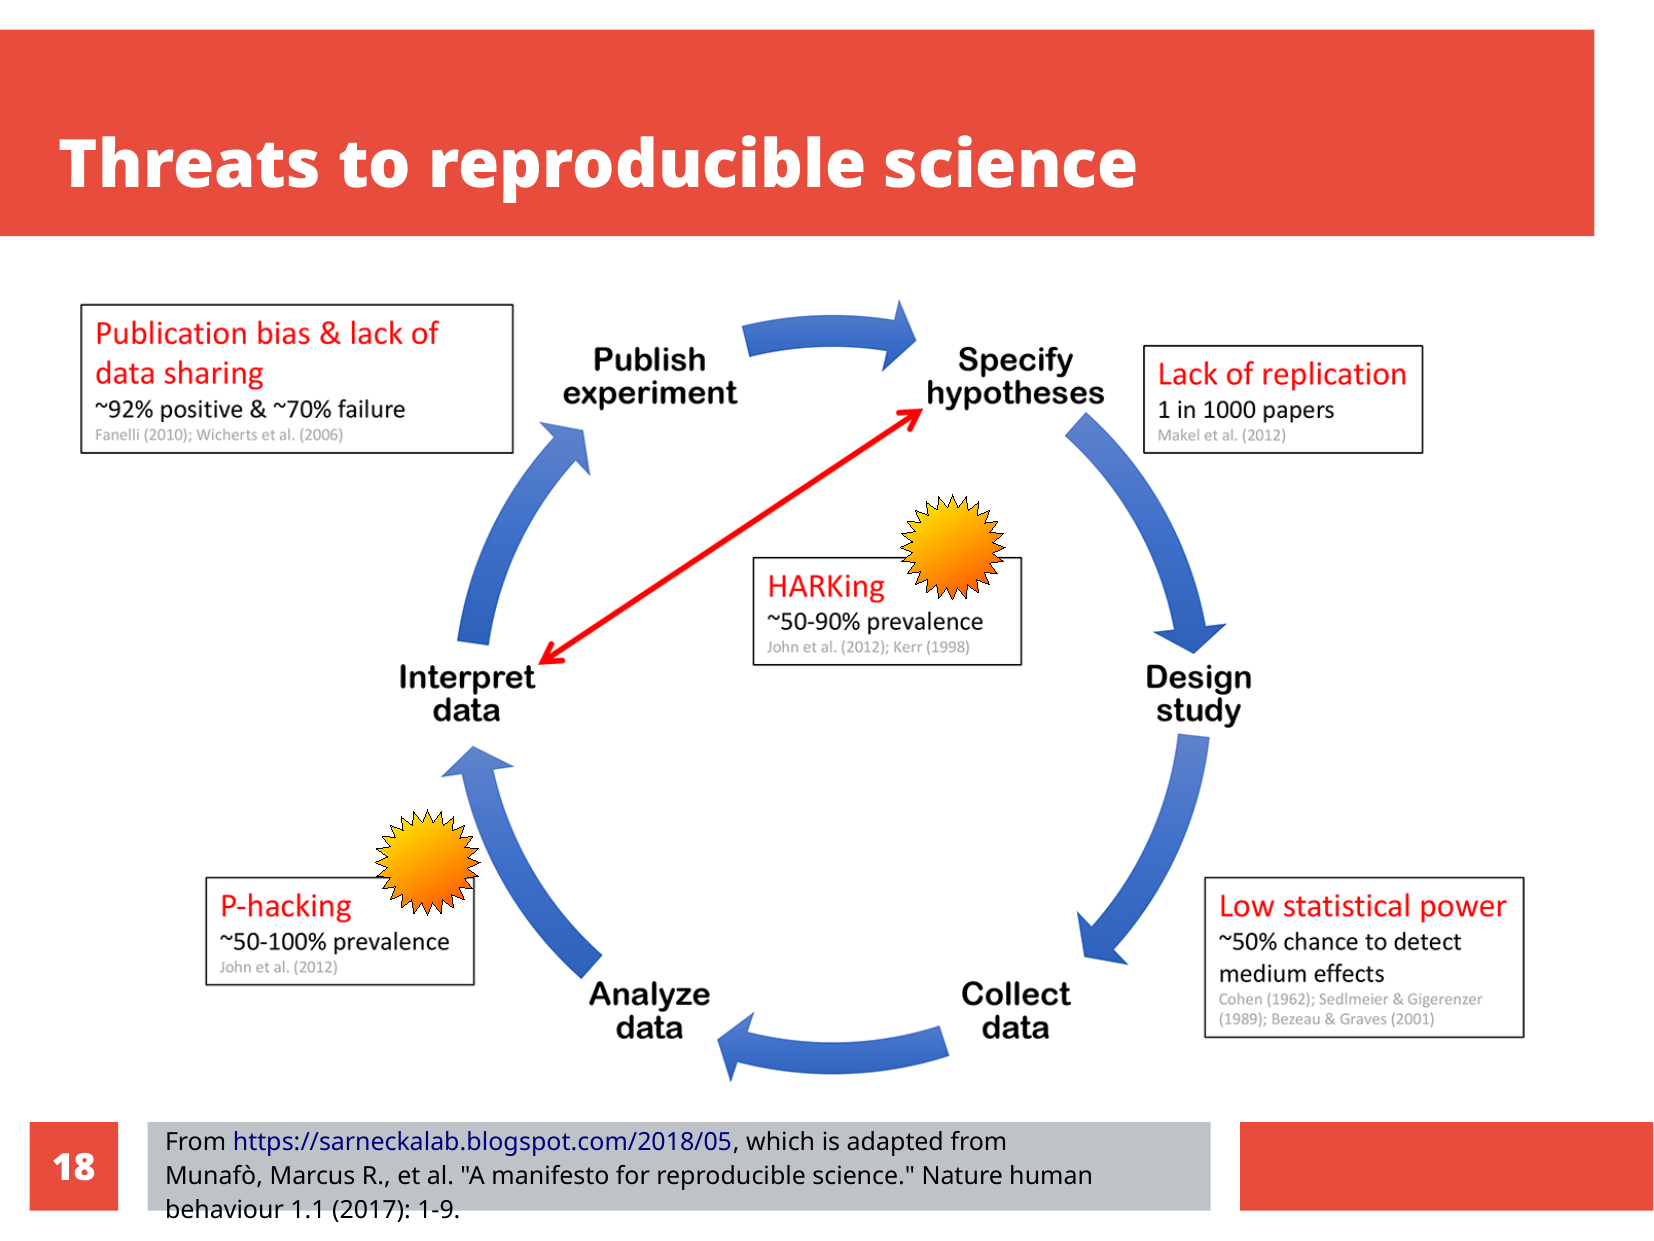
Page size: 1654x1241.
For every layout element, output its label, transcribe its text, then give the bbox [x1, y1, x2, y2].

title Threats to reproducible science [59, 59, 1595, 207]
text_box [375, 809, 481, 916]
text_box [900, 494, 1006, 600]
text_box From https://sarneckalab.blogspot.com/2018/05, which is adapted from Munafò, Marcus R., et al. "A manifesto for reproducible science." Nature human behaviour 1.1 (2017): 1-9. [150, 1116, 1186, 1220]
picture [30, 244, 1573, 1115]
